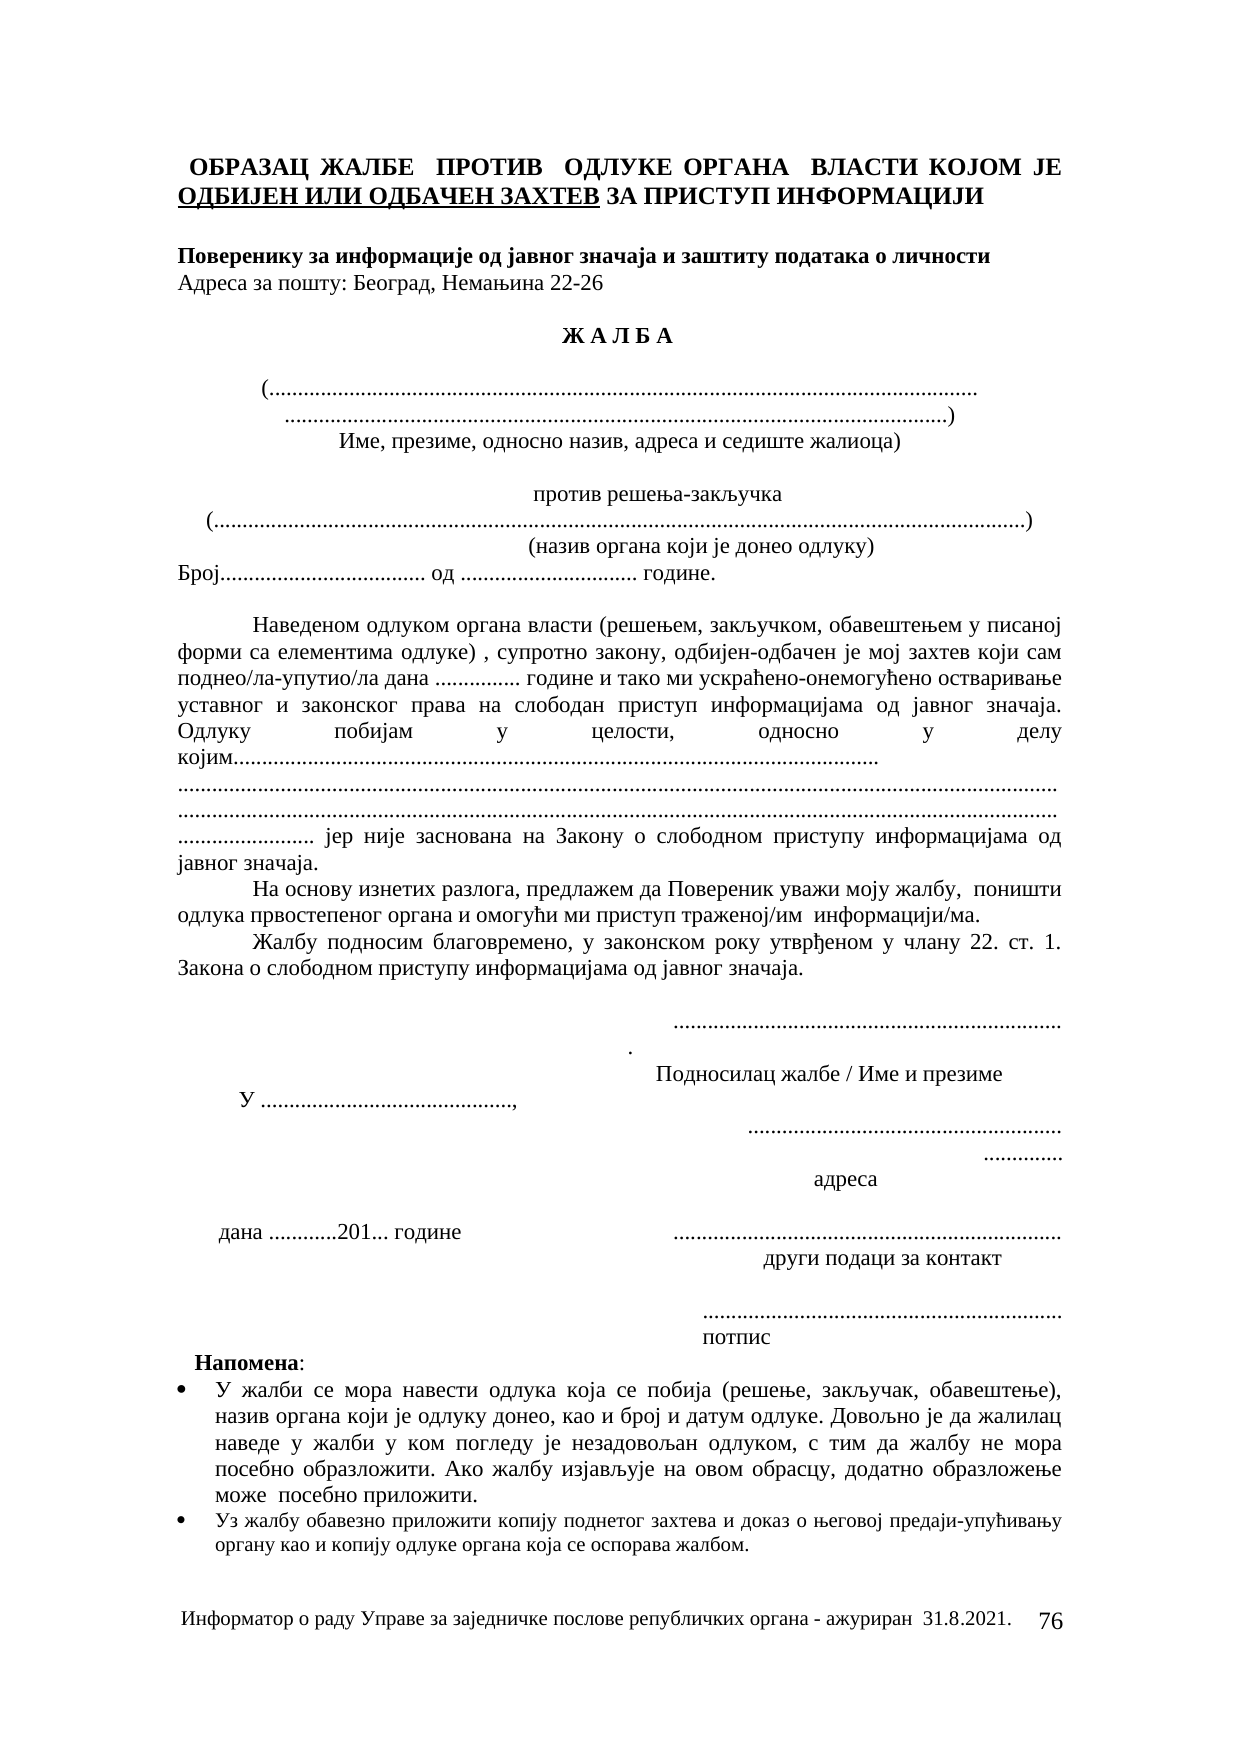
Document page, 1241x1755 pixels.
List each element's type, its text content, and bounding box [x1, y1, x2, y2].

text ..................................................................... [627, 1007, 1063, 1059]
text други подаци за контакт [702, 1244, 1063, 1270]
text ............................................................................................................................................................................................................................................................................................................................................ јер није заснована на Закону о слободном приступу информацијама од јавног значаја. [177, 770, 1063, 875]
text против решења-закључка (..............................................................................................................................................) [177, 480, 1063, 532]
text На основу изнетих разлога, предлажем да Повереник уважи моју жалбу, поништи одлука првостепеног органа и омогући ми приступ траженој/им информацији/ма. [177, 875, 1063, 928]
text Ж А Л Б А [177, 322, 1063, 348]
text (назив органа који је донео одлуку) [177, 532, 1063, 559]
text У ............................................, ..................................................................... [177, 1086, 1063, 1165]
text Подносилац жалбе / Име и презиме [627, 1059, 1063, 1086]
list Уз жалбу обавезно приложити копију поднетог захтева и доказ о његовој предаји-упућивању органу као и копију одлуке органа која се оспорава жалбом. [177, 1508, 1063, 1556]
text ............................................................... потпис [702, 1297, 1063, 1349]
text Поверенику за информације од јавног значаја и заштиту података о личности [177, 243, 1063, 269]
list У жалби се мора навести одлука која се побија (решење, закључак, обавештење), назив органа који је одлуку донео, као и број и датум одлуке. Довољно је да жалилац наведе у жалби у ком погледу је незадовољан одлуком, с тим да жалбу не мора посебно образложити. Ако жалбу изјављује на овом обрасцу, додатно образложење може посебно приложити. [177, 1376, 1063, 1508]
text Број.................................... од ............................... године. [177, 559, 1063, 585]
text дана ............201... године .................................................................... [177, 1218, 1063, 1244]
text Адреса за пошту: Београд, Немањина 22-26 [177, 269, 1063, 295]
subtitle ОБРАЗАЦ ЖАЛБЕ ПРОТИВ ОДЛУКЕ ОРГАНА ВЛАСТИ КОЈОМ ЈЕ ОДБИЈЕН ИЛИ ОДБАЧЕН ЗАХТЕВ ЗА ПРИСТУП ИНФОРМАЦИЈИ [177, 148, 1063, 210]
text (............................................................................................................................ [177, 374, 1063, 401]
text Жалбу подносим благовремено, у законском року утврђеном у члану 22. ст. 1. Закона о слободном приступу информацијама од јавног значаја. [177, 928, 1063, 981]
text Наведеном одлуком органа власти (решењем, закључком, обавештењем у писаној форми са елементима одлуке) , супротно закону, одбијен-одбачен је мој захтев који сам поднео/ла-упутио/ла дана ............... године и тако ми ускраћено-онемогућено остваривање уставног и законског права на слободан приступ информацијама од јавног значаја. Oдлуку побијам у целости, односно у делу којим................................................................................................................. [177, 612, 1063, 770]
text адреса [177, 1165, 1063, 1191]
text Име, презиме, односно назив, адреса и седиште жалиоца) [177, 427, 1063, 453]
text ....................................................................................................................) [177, 401, 1063, 427]
text Напомена: [177, 1349, 1063, 1376]
